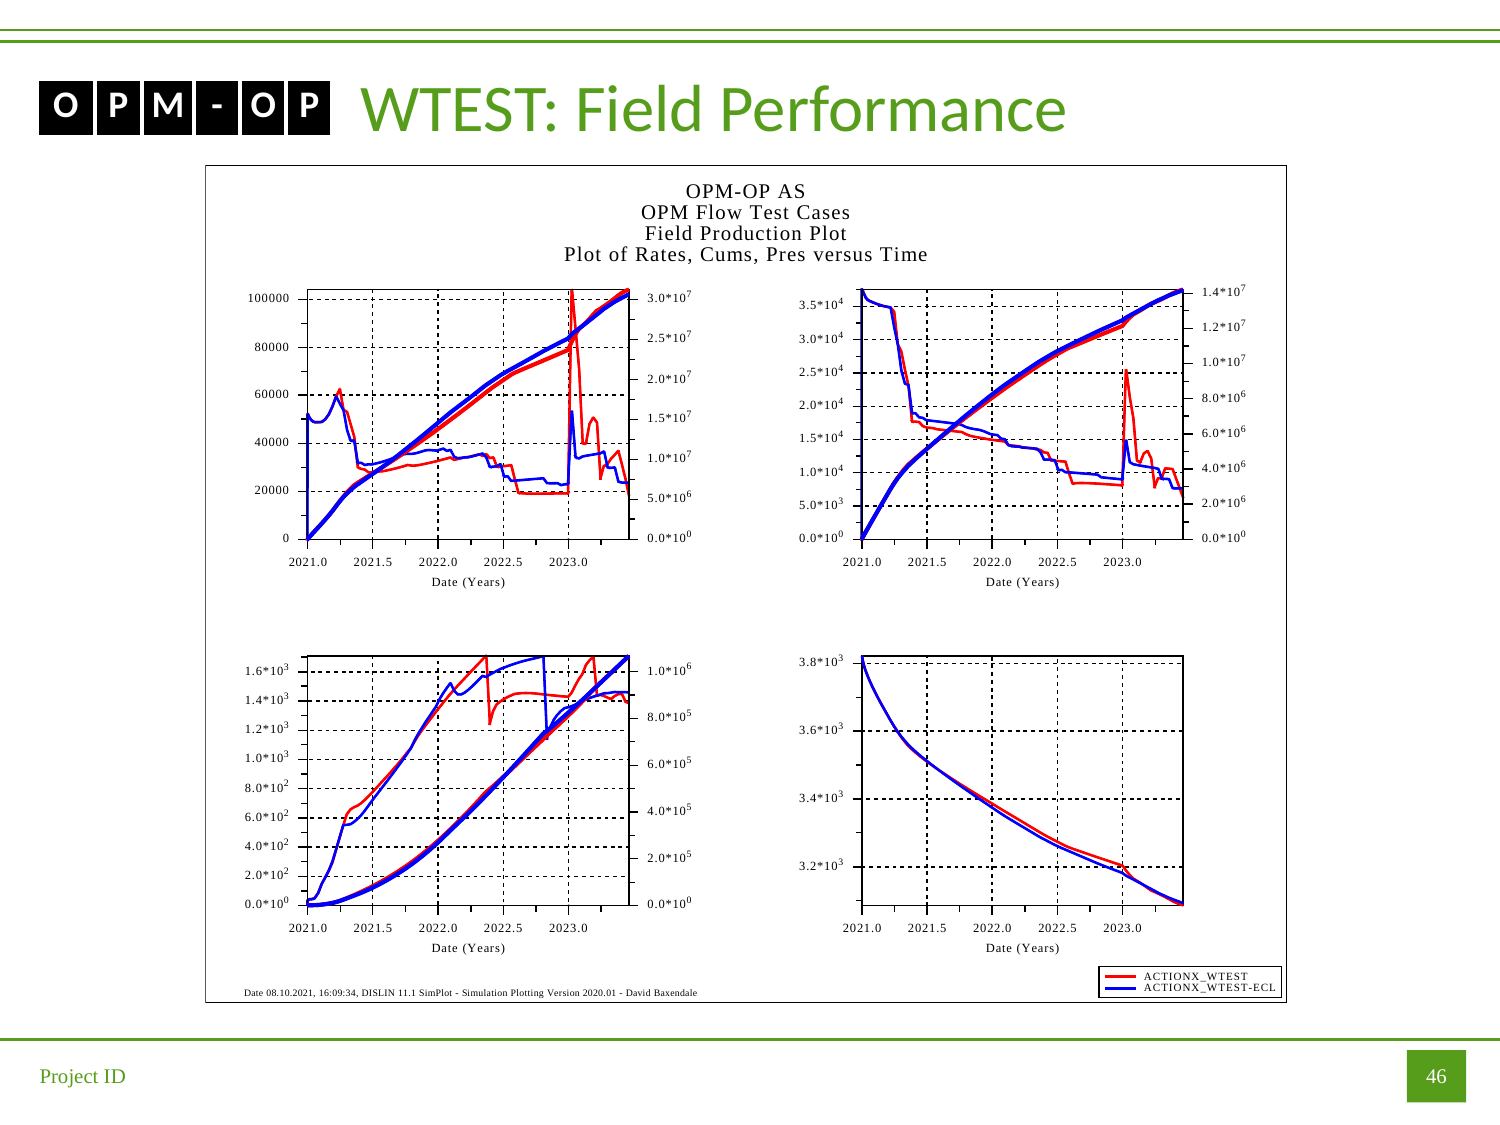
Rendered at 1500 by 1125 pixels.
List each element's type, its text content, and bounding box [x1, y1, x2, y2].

title WTEST: Field Performance [360, 77, 1425, 153]
picture [205, 165, 1391, 1004]
